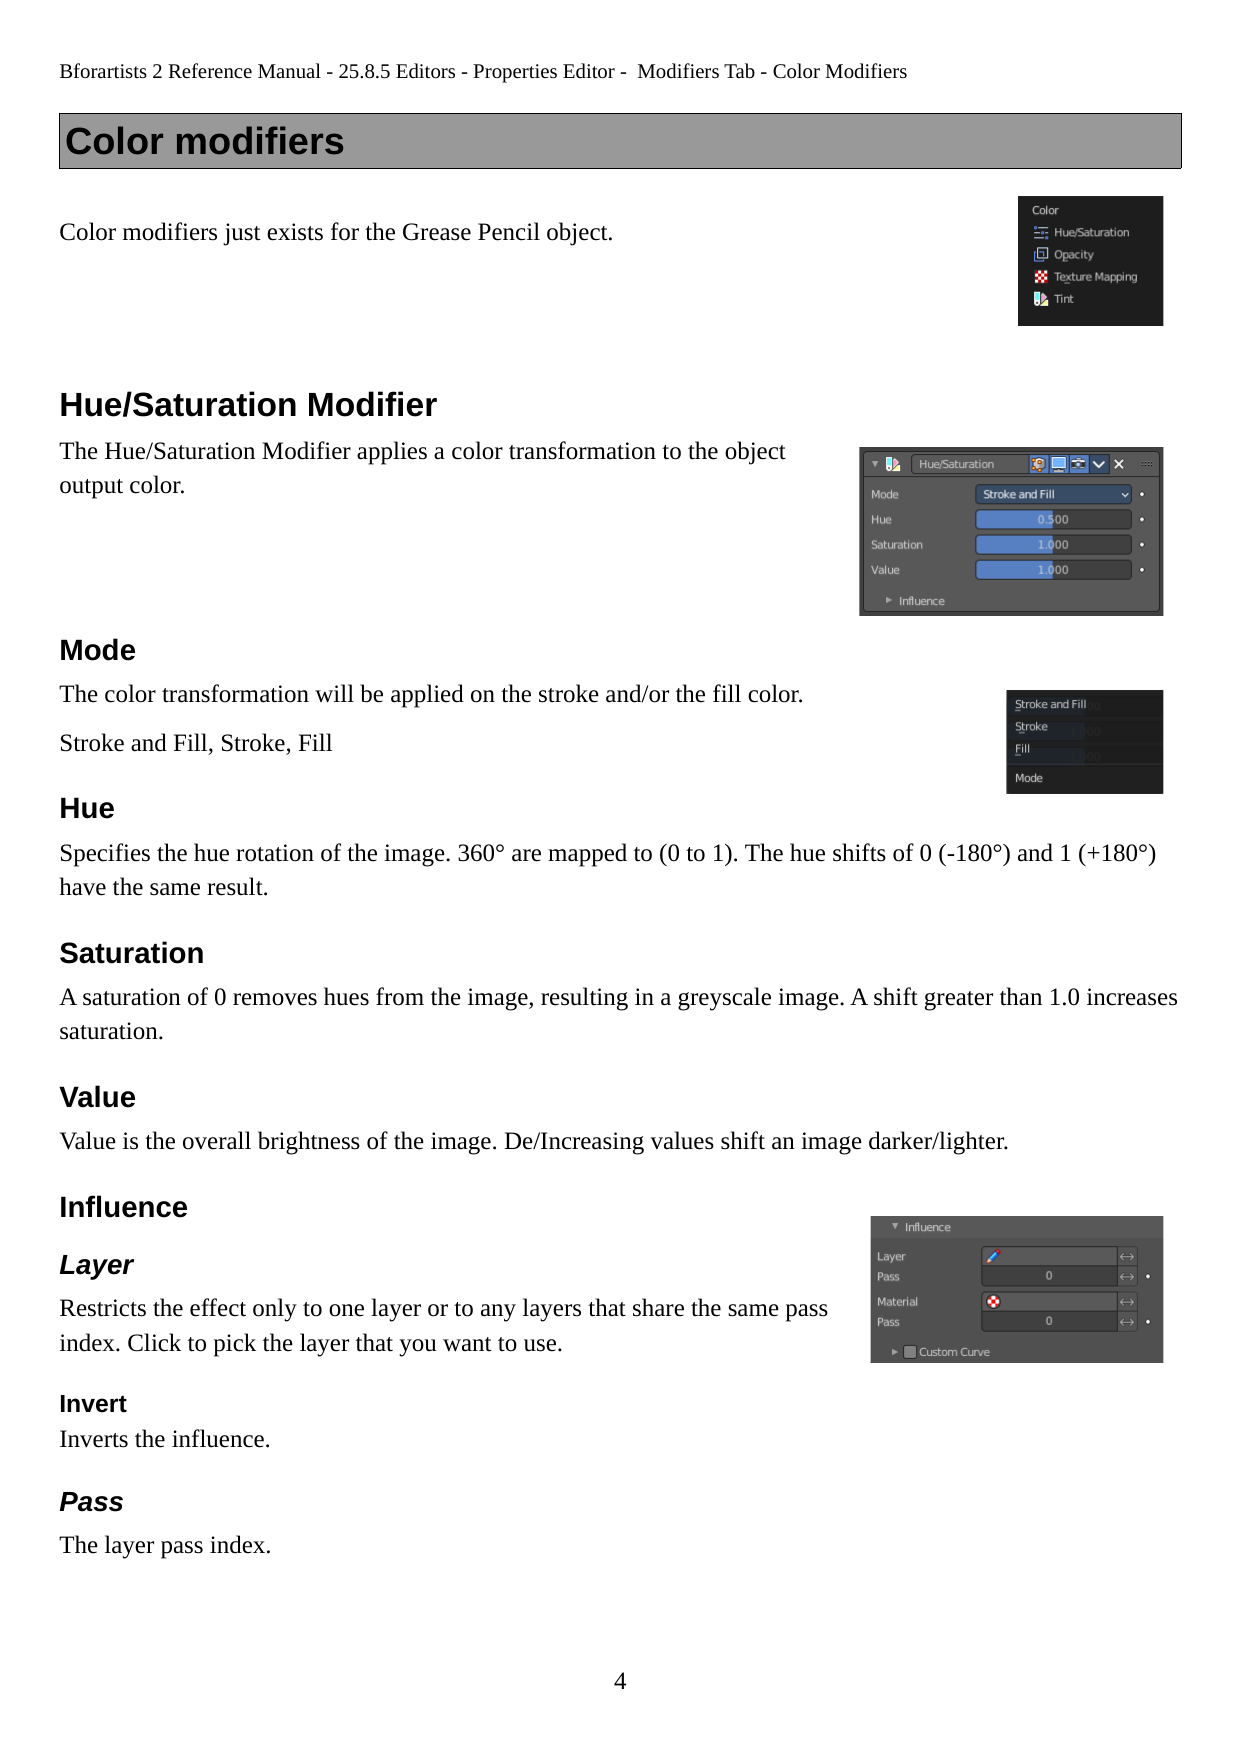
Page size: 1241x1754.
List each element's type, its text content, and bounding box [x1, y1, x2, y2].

subtitle Mode [59, 632, 1181, 666]
text The color transformation will be applied on the stroke and/or the fill color. [59, 679, 1181, 707]
text Value is the overall brightness of the image. De/Increasing values shift an image darker/lighter. [59, 1126, 1181, 1155]
subtitle [1164, 1249, 1181, 1281]
subtitle Value [59, 1080, 1181, 1114]
text Color modifiers just exists for the Grease Pencil object. [59, 217, 1018, 246]
subtitle Hue [59, 791, 1181, 825]
subtitle Pass [59, 1486, 1181, 1517]
text The layer pass index. [59, 1530, 1181, 1559]
text Stroke and Fill, Stroke, Fill [59, 728, 1006, 756]
text Restricts the effect only to one layer or to any layers that share the same pass index. Click to pick the layer that you want to use. [59, 1293, 870, 1356]
table_header Color modifiers [60, 114, 1181, 168]
text Inverts the influence. [59, 1424, 1181, 1453]
subtitle Invert [59, 1389, 1181, 1418]
text A saturation of 0 removes hues from the image, resulting in a greyscale image. A shift greater than 1.0 increases saturation. [59, 982, 1181, 1045]
picture [859, 447, 1164, 616]
subtitle Hue/Saturation Modifier [59, 385, 1181, 424]
subtitle Influence [59, 1190, 1181, 1224]
subtitle Saturation [59, 936, 1181, 969]
picture [1006, 690, 1164, 794]
picture [1018, 196, 1164, 326]
text The Hue/Saturation Modifier applies a color transformation to the object output color. [59, 436, 1181, 499]
subtitle Layer [59, 1249, 870, 1281]
text Specifies the hue rotation of the image. 360° are mapped to (0 to 1). The hue shifts of 0 (-180°) and 1 (+180°) have the same result. [59, 838, 1181, 901]
picture [870, 1216, 1164, 1363]
